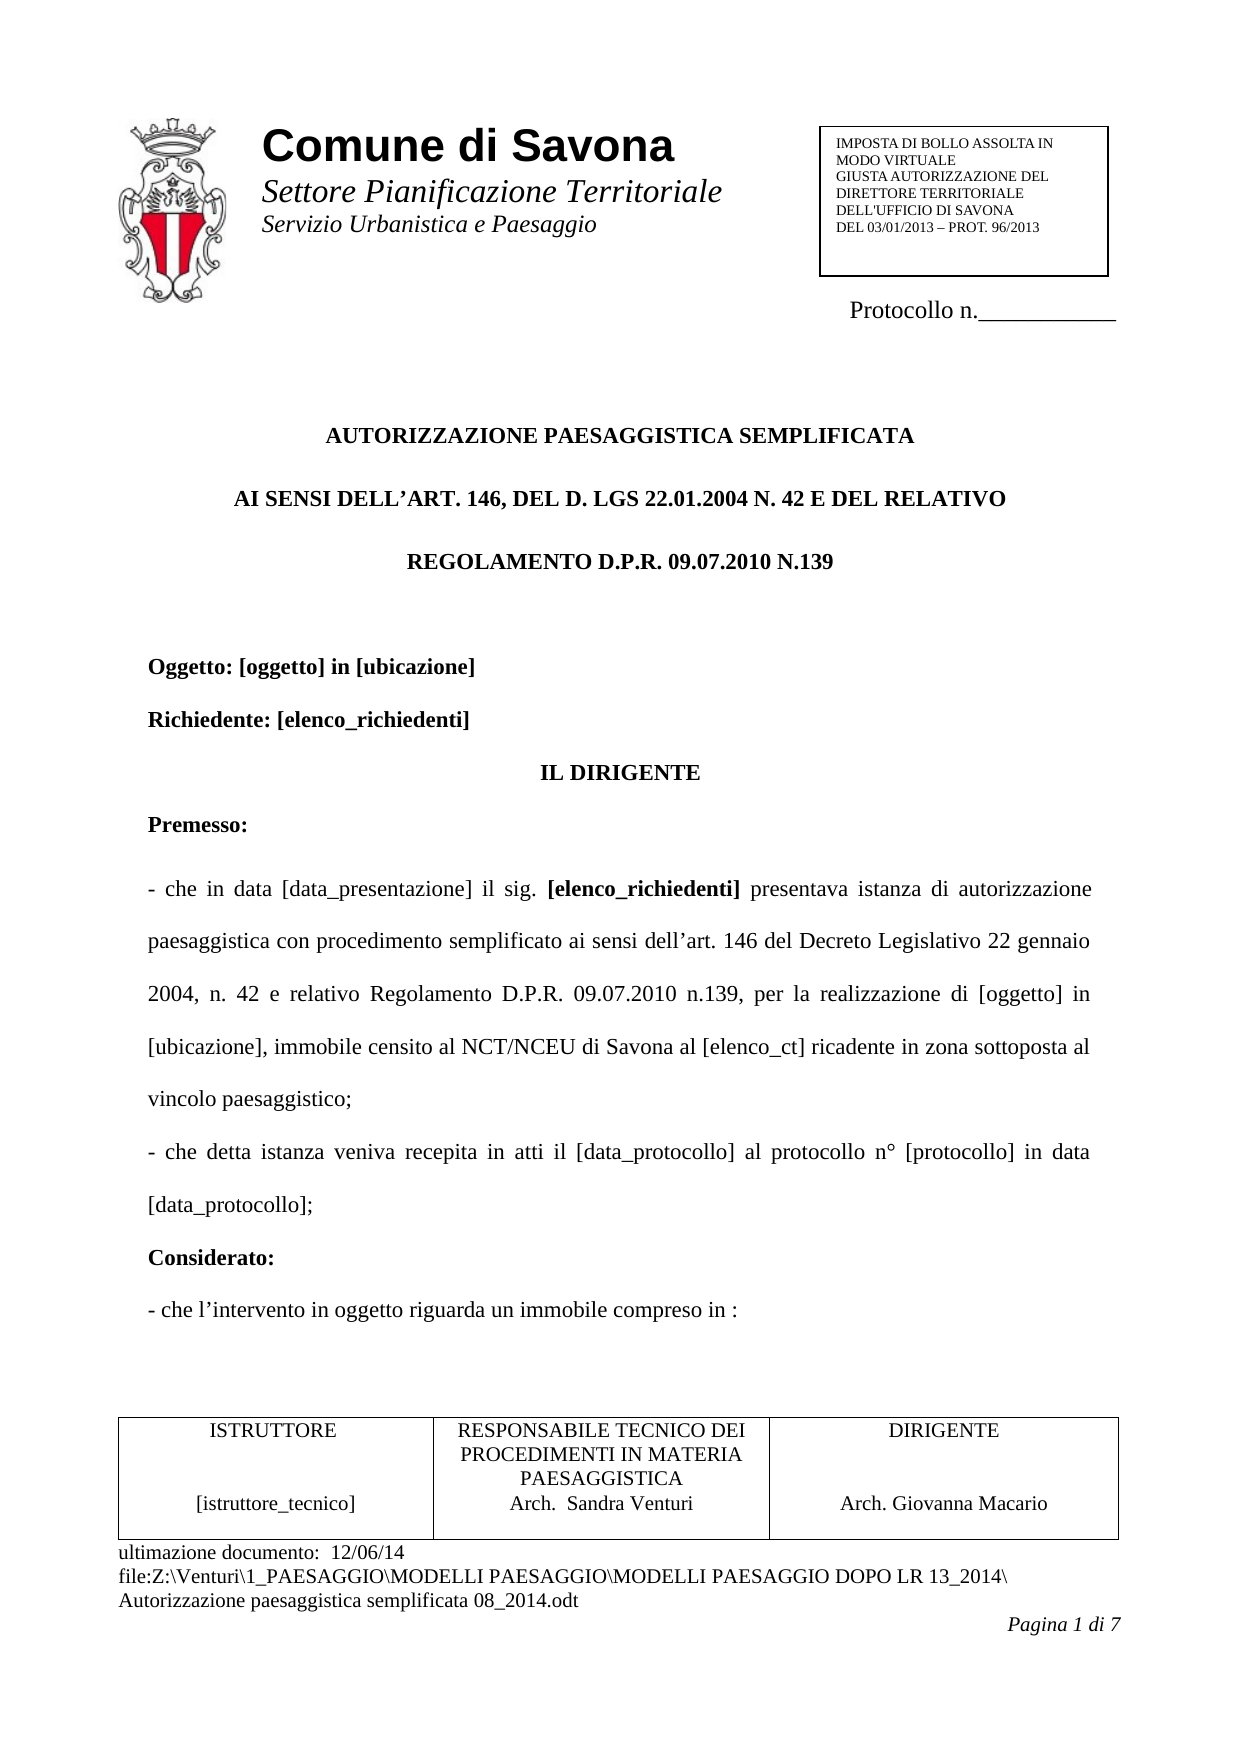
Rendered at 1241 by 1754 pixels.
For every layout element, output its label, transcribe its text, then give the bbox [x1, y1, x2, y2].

text Oggetto: [oggetto] in [ubicazione] [148, 653, 1122, 680]
text Considerato: [148, 1244, 1093, 1270]
text AUTORIZZAZIONE PAESAGGISTICA SEMPLIFICATA [118, 422, 1122, 448]
text REGOLAMENTO D.P.R. 09.07.2010 N.139 [118, 548, 1122, 574]
text Richiedente: [elenco_richiedenti] [148, 706, 1093, 732]
text - che l’intervento in oggetto riguarda un immobile compreso in : [148, 1296, 1093, 1323]
text AI SENSI DELL’ART. 146, DEL D. LGS 22.01.2004 N. 42 E DEL RELATIVO [118, 485, 1122, 511]
text - che detta istanza veniva recepita in atti il [data_protocollo] al protocollo n° [protocollo] in data [data_protocollo]; [148, 1138, 1093, 1217]
text Settore Pianificazione Territoriale [227, 171, 819, 209]
text Premesso: [148, 812, 1093, 838]
text DEL 03/01/2013 – PROT. 96/2013 [836, 218, 1092, 235]
text GIUSTA AUTORIZZAZIONE DEL DIRETTORE TERRITORIALE DELL'UFFICIO DI SAVONA [836, 168, 1092, 218]
picture [118, 118, 227, 303]
text - che in data [data_presentazione] il sig. [elenco_richiedenti] presentava istanza di autorizzazione paesaggistica con procedimento semplificato ai sensi dell’art. 146 del Decreto Legislativo 22 gennaio 2004, n. 42 e relativo Regolamento D.P.R. 09.07.2010 n.139, per la realizzazione di [oggetto] in [ubicazione], immobile censito al NCT/NCEU di Savona al [elenco_ct] ricadente in zona sottoposta al vincolo paesaggistico; [148, 875, 1092, 1112]
text Servizio Urbanistica e Paesaggio [227, 209, 819, 238]
text Protocollo n.___________ [118, 295, 1122, 324]
text IL DIRIGENTE [148, 759, 1093, 785]
text IMPOSTA DI BOLLO ASSOLTA IN MODO VIRTUALE [836, 135, 1092, 168]
text Comune di Savona [227, 118, 1122, 171]
